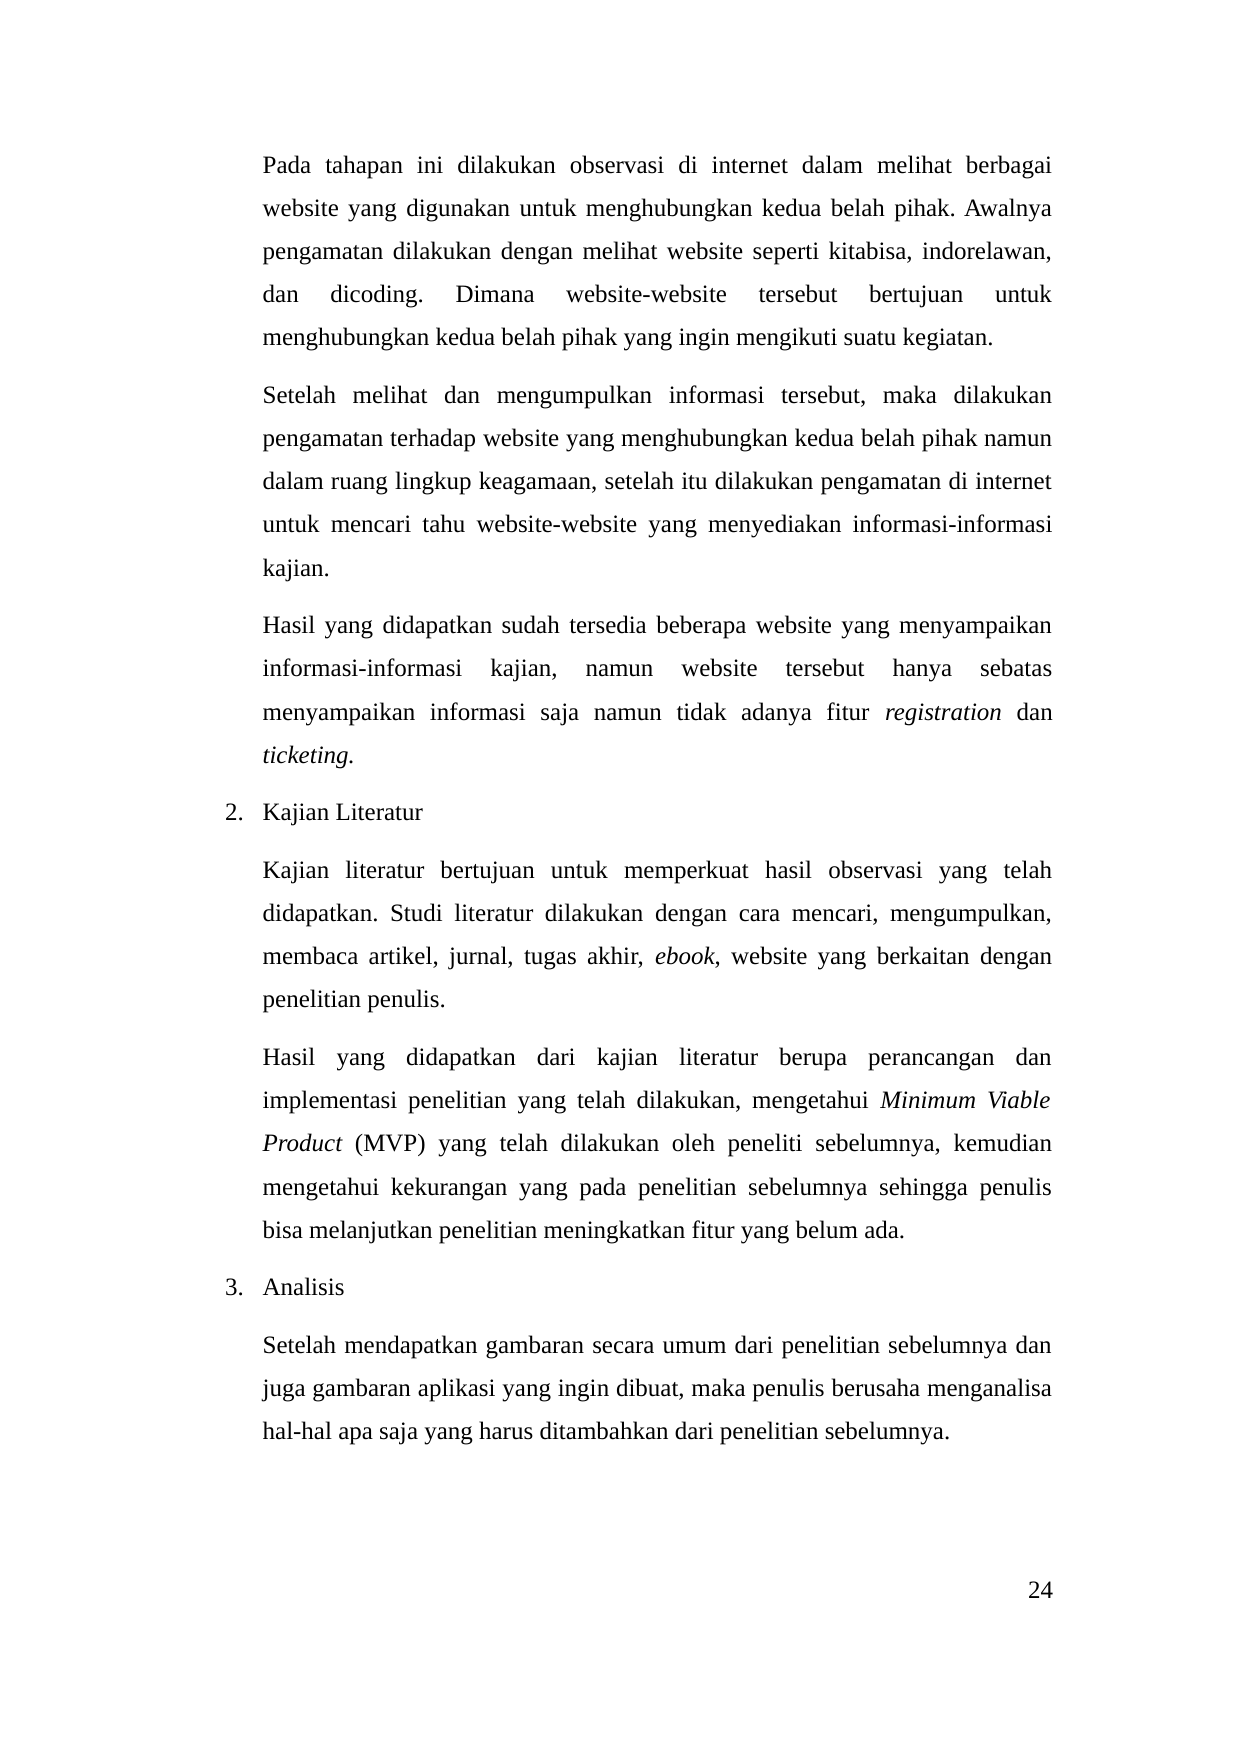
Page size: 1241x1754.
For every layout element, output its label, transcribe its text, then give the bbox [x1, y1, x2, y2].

list Kajian Literatur [225, 797, 1053, 826]
list Setelah melihat dan mengumpulkan informasi tersebut, maka dilakukan pengamatan terhadap website yang menghubungkan kedua belah pihak namun dalam ruang lingkup keagamaan, setelah itu dilakukan pengamatan di internet untuk mencari tahu website-website yang menyediakan informasi-informasi kajian. [225, 380, 1053, 581]
list Hasil yang didapatkan dari kajian literatur berupa perancangan dan implementasi penelitian yang telah dilakukan, mengetahui Minimum Viable Product (MVP) yang telah dilakukan oleh peneliti sebelumnya, kemudian mengetahui kekurangan yang pada penelitian sebelumnya sehingga penulis bisa melanjutkan penelitian meningkatkan fitur yang belum ada. [225, 1042, 1053, 1243]
list Analisis [225, 1272, 1053, 1301]
list Setelah mendapatkan gambaran secara umum dari penelitian sebelumnya dan juga gambaran aplikasi yang ingin dibuat, maka penulis berusaha menganalisa hal-hal apa saja yang harus ditambahkan dari penelitian sebelumnya. [225, 1330, 1053, 1445]
list Hasil yang didapatkan sudah tersedia beberapa website yang menyampaikan informasi-informasi kajian, namun website tersebut hanya sebatas menyampaikan informasi saja namun tidak adanya fitur registration dan ticketing. [225, 610, 1053, 768]
list Pada tahapan ini dilakukan observasi di internet dalam melihat berbagai website yang digunakan untuk menghubungkan kedua belah pihak. Awalnya pengamatan dilakukan dengan melihat website seperti kitabisa, indorelawan, dan dicoding. Dimana website-website tersebut bertujuan untuk menghubungkan kedua belah pihak yang ingin mengikuti suatu kegiatan. [225, 150, 1053, 351]
list Kajian literatur bertujuan untuk memperkuat hasil observasi yang telah didapatkan. Studi literatur dilakukan dengan cara mencari, mengumpulkan, membaca artikel, jurnal, tugas akhir, ebook, website yang berkaitan dengan penelitian penulis. [225, 855, 1053, 1013]
